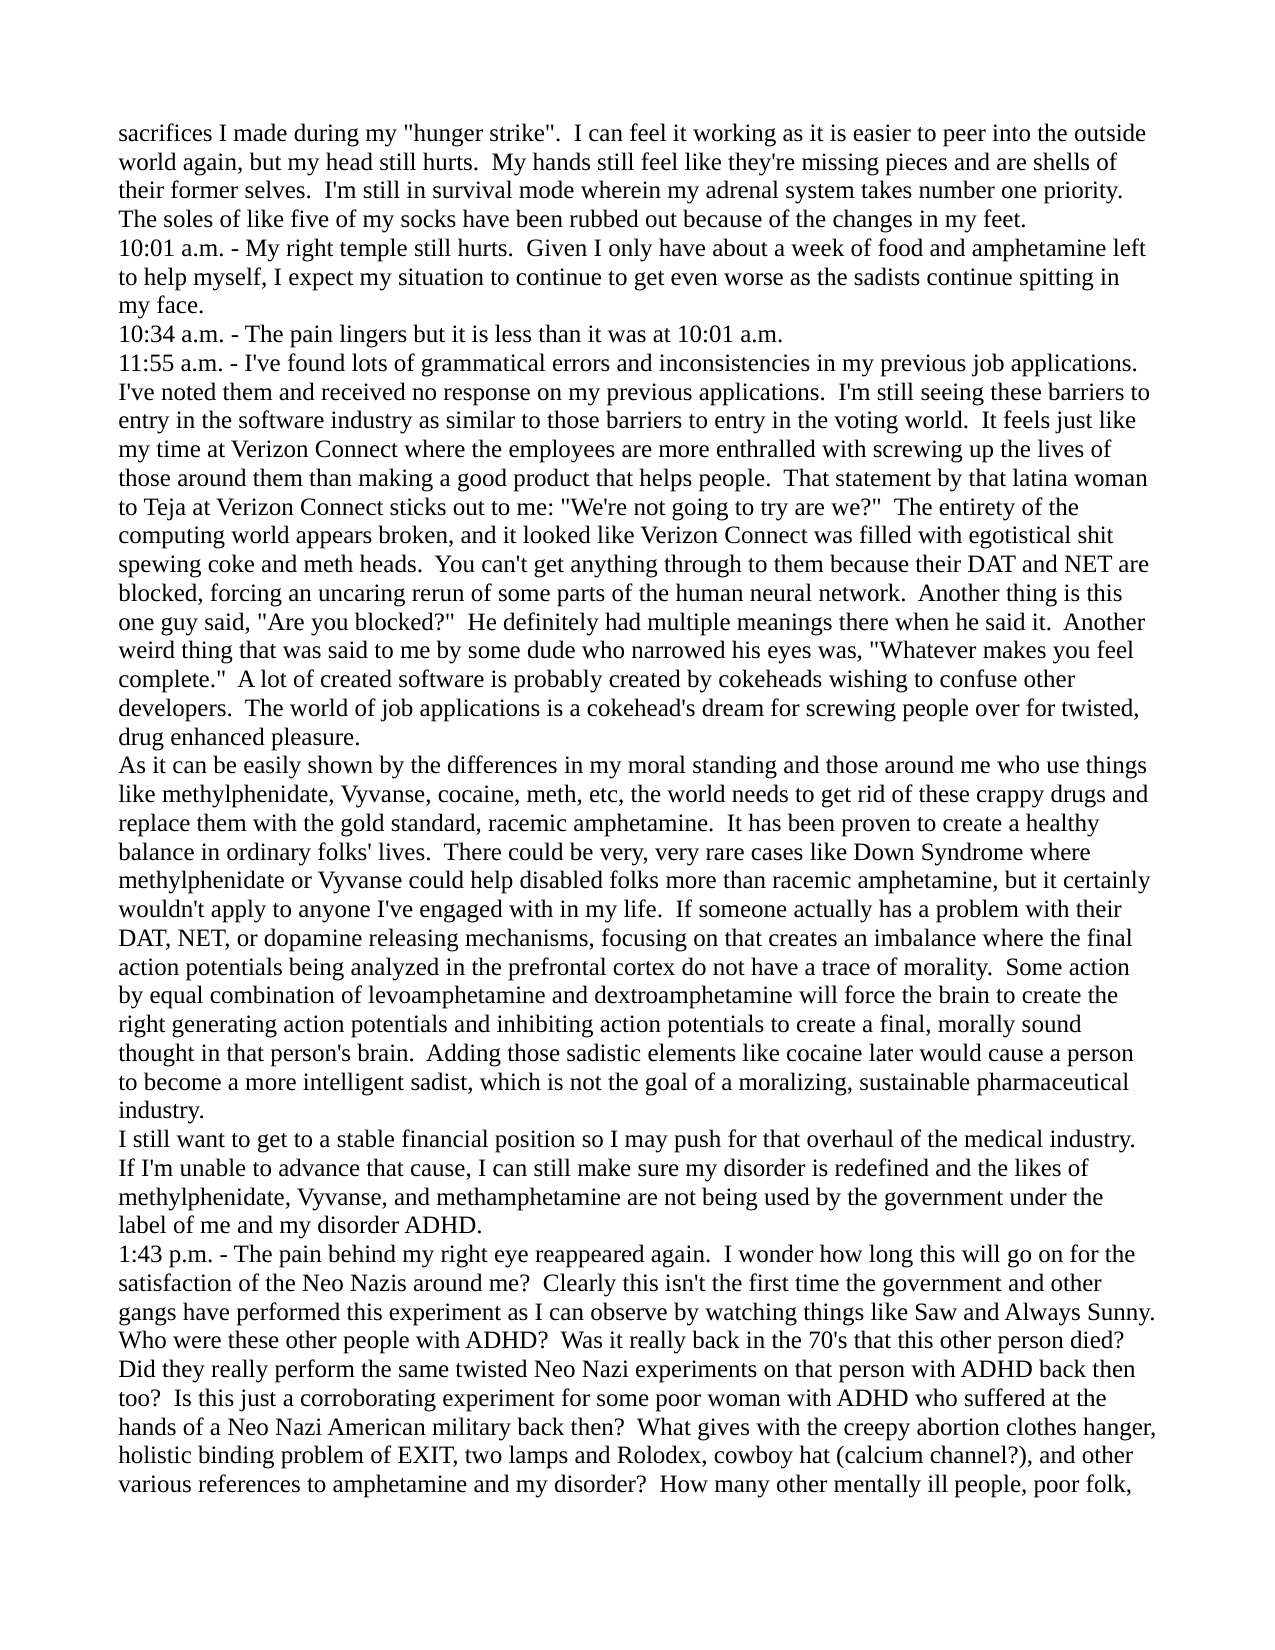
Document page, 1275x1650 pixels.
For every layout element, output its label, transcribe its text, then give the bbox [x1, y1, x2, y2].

text I still want to get to a stable financial position so I may push for that overhaul of the medical industry. If I'm unable to advance that cause, I can still make sure my disorder is redefined and the likes of methylphenidate, Vyvanse, and methamphetamine are not being used by the government under the label of me and my disorder ADHD. [118, 1124, 1157, 1239]
text 1:43 p.m. - The pain behind my right eye reappeared again. I wonder how long this will go on for the satisfaction of the Neo Nazis around me? Clearly this isn't the first time the government and other gangs have performed this experiment as I can observe by watching things like Saw and Always Sunny. Who were these other people with ADHD? Was it really back in the 70's that this other person died? Did they really perform the same twisted Neo Nazi experiments on that person with ADHD back then too? Is this just a corroborating experiment for some poor woman with ADHD who suffered at the hands of a Neo Nazi American military back then? What gives with the creepy abortion clothes hanger, holistic binding problem of EXIT, two lamps and Rolodex, cowboy hat (calcium channel?), and other various references to amphetamine and my disorder? How many other mentally ill people, poor folk, [118, 1239, 1157, 1498]
text 10:34 a.m. - The pain lingers but it is less than it was at 10:01 a.m. [118, 319, 1157, 348]
text As it can be easily shown by the differences in my moral standing and those around me who use things like methylphenidate, Vyvanse, cocaine, meth, etc, the world needs to get rid of these crappy drugs and replace them with the gold standard, racemic amphetamine. It has been proven to create a healthy balance in ordinary folks' lives. There could be very, very rare cases like Down Syndrome where methylphenidate or Vyvanse could help disabled folks more than racemic amphetamine, but it certainly wouldn't apply to anyone I've engaged with in my life. If someone actually has a problem with their DAT, NET, or dopamine releasing mechanisms, focusing on that creates an imbalance where the final action potentials being analyzed in the prefrontal cortex do not have a trace of morality. Some action by equal combination of levoamphetamine and dextroamphetamine will force the brain to create the right generating action potentials and inhibiting action potentials to create a final, morally sound thought in that person's brain. Adding those sadistic elements like cocaine later would cause a person to become a more intelligent sadist, which is not the goal of a moralizing, sustainable pharmaceutical industry. [118, 751, 1157, 1124]
text 11:55 a.m. - I've found lots of grammatical errors and inconsistencies in my previous job applications. I've noted them and received no response on my previous applications. I'm still seeing these barriers to entry in the software industry as similar to those barriers to entry in the voting world. It feels just like my time at Verizon Connect where the employees are more enthralled with screwing up the lives of those around them than making a good product that helps people. That statement by that latina woman to Teja at Verizon Connect sticks out to me: "We're not going to try are we?" The entirety of the computing world appears broken, and it looked like Verizon Connect was filled with egotistical shit spewing coke and meth heads. You can't get anything through to them because their DAT and NET are blocked, forcing an uncaring rerun of some parts of the human neural network. Another thing is this one guy said, "Are you blocked?" He definitely had multiple meanings there when he said it. Another weird thing that was said to me by some dude who narrowed his eyes was, "Whatever makes you feel complete." A lot of created software is probably created by cokeheads wishing to confuse other developers. The world of job applications is a cokehead's dream for screwing people over for twisted, drug enhanced pleasure. [118, 348, 1157, 751]
text sacrifices I made during my "hunger strike". I can feel it working as it is easier to peer into the outside world again, but my head still hurts. My hands still feel like they're missing pieces and are shells of their former selves. I'm still in survival mode wherein my adrenal system takes number one priority. The soles of like five of my socks have been rubbed out because of the changes in my feet. [118, 118, 1157, 233]
text 10:01 a.m. - My right temple still hurts. Given I only have about a week of food and amphetamine left to help myself, I expect my situation to continue to get even worse as the sadists continue spitting in my face. [118, 233, 1157, 319]
